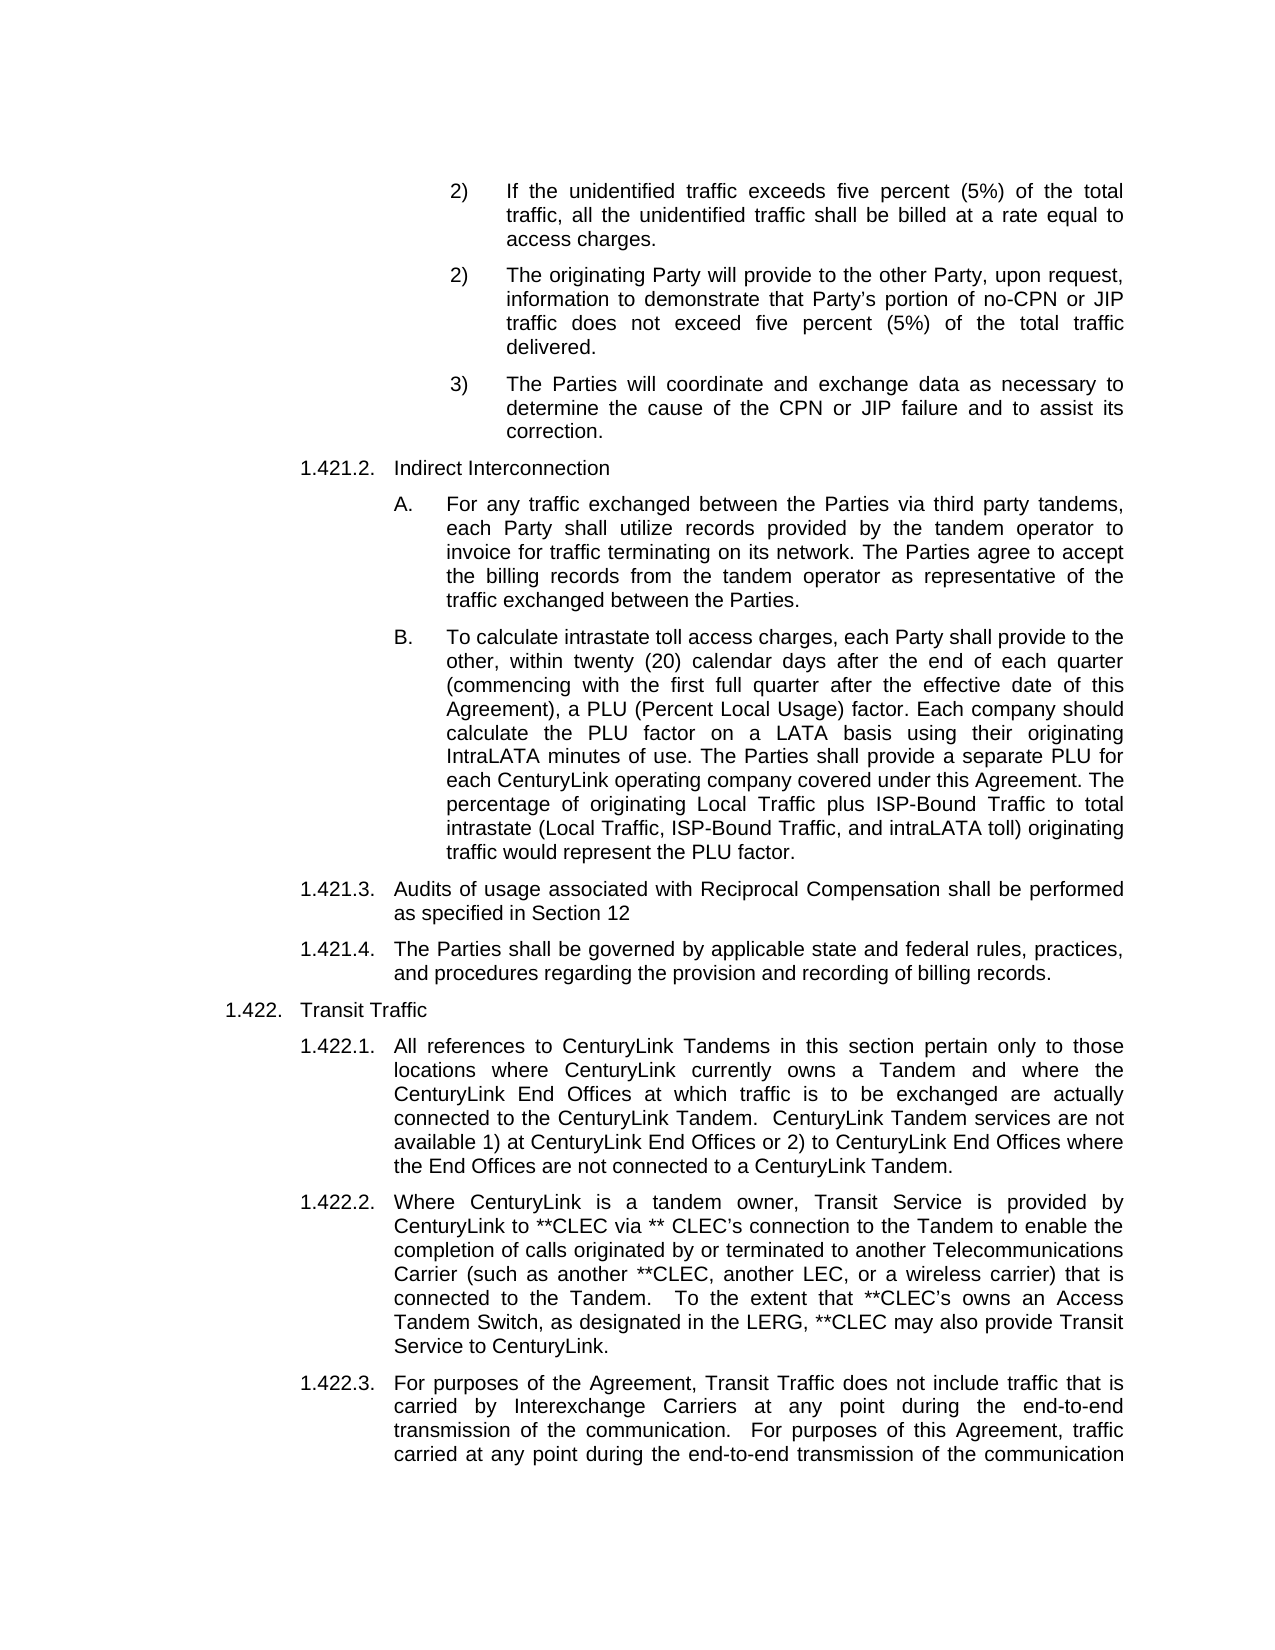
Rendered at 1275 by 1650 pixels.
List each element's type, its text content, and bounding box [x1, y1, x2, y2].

list For any traffic exchanged between the Parties via third party tandems, each Party shall utilize records provided by the tandem operator to invoice for traffic terminating on its network. The Parties agree to accept the billing records from the tandem operator as representative of the traffic exchanged between the Parties. [394, 492, 1125, 612]
list Audits of usage associated with Reciprocal Compensation shall be performed as specified in Section 12 [300, 877, 1125, 924]
list Transit Traffic [225, 997, 1125, 1021]
list The originating Party will provide to the other Party, upon request, information to demonstrate that Party’s portion of no-CPN or JIP traffic does not exceed five percent (5%) of the total traffic delivered. [450, 263, 1125, 359]
list Indirect Interconnection [300, 456, 1125, 480]
list For purposes of the Agreement, Transit Traffic does not include traffic that is carried by Interexchange Carriers at any point during the end-to-end transmission of the communication. For purposes of this Agreement, traffic carried at any point during the end-to-end transmission of the communication [300, 1370, 1125, 1466]
list To calculate intrastate toll access charges, each Party shall provide to the other, within twenty (20) calendar days after the end of each quarter (commencing with the first full quarter after the effective date of this Agreement), a PLU (Percent Local Usage) factor. Each company should calculate the PLU factor on a LATA basis using their originating IntraLATA minutes of use. The Parties shall provide a separate PLU for each CenturyLink operating company covered under this Agreement. The percentage of originating Local Traffic plus ISP-Bound Traffic to total intrastate (Local Traffic, ISP-Bound Traffic, and intraLATA toll) originating traffic would represent the PLU factor. [394, 624, 1125, 864]
list The Parties will coordinate and exchange data as necessary to determine the cause of the CPN or JIP failure and to assist its correction. [450, 371, 1125, 443]
list All references to CenturyLink Tandems in this section pertain only to those locations where CenturyLink currently owns a Tandem and where the CenturyLink End Offices at which traffic is to be exchanged are actually connected to the CenturyLink Tandem. CenturyLink Tandem services are not available 1) at CenturyLink End Offices or 2) to CenturyLink End Offices where the End Offices are not connected to a CenturyLink Tandem. [300, 1034, 1125, 1178]
list The Parties shall be governed by applicable state and federal rules, practices, and procedures regarding the provision and recording of billing records. [300, 937, 1125, 985]
list If the unidentified traffic exceeds five percent (5%) of the total traffic, all the unidentified traffic shall be billed at a rate equal to access charges. [450, 179, 1125, 251]
list Where CenturyLink is a tandem owner, Transit Service is provided by CenturyLink to **CLEC via ** CLEC’s connection to the Tandem to enable the completion of calls originated by or terminated to another Telecommunications Carrier (such as another **CLEC, another LEC, or a wireless carrier) that is connected to the Tandem. To the extent that **CLEC’s owns an Access Tandem Switch, as designated in the LERG, **CLEC may also provide Transit Service to CenturyLink. [300, 1190, 1125, 1358]
